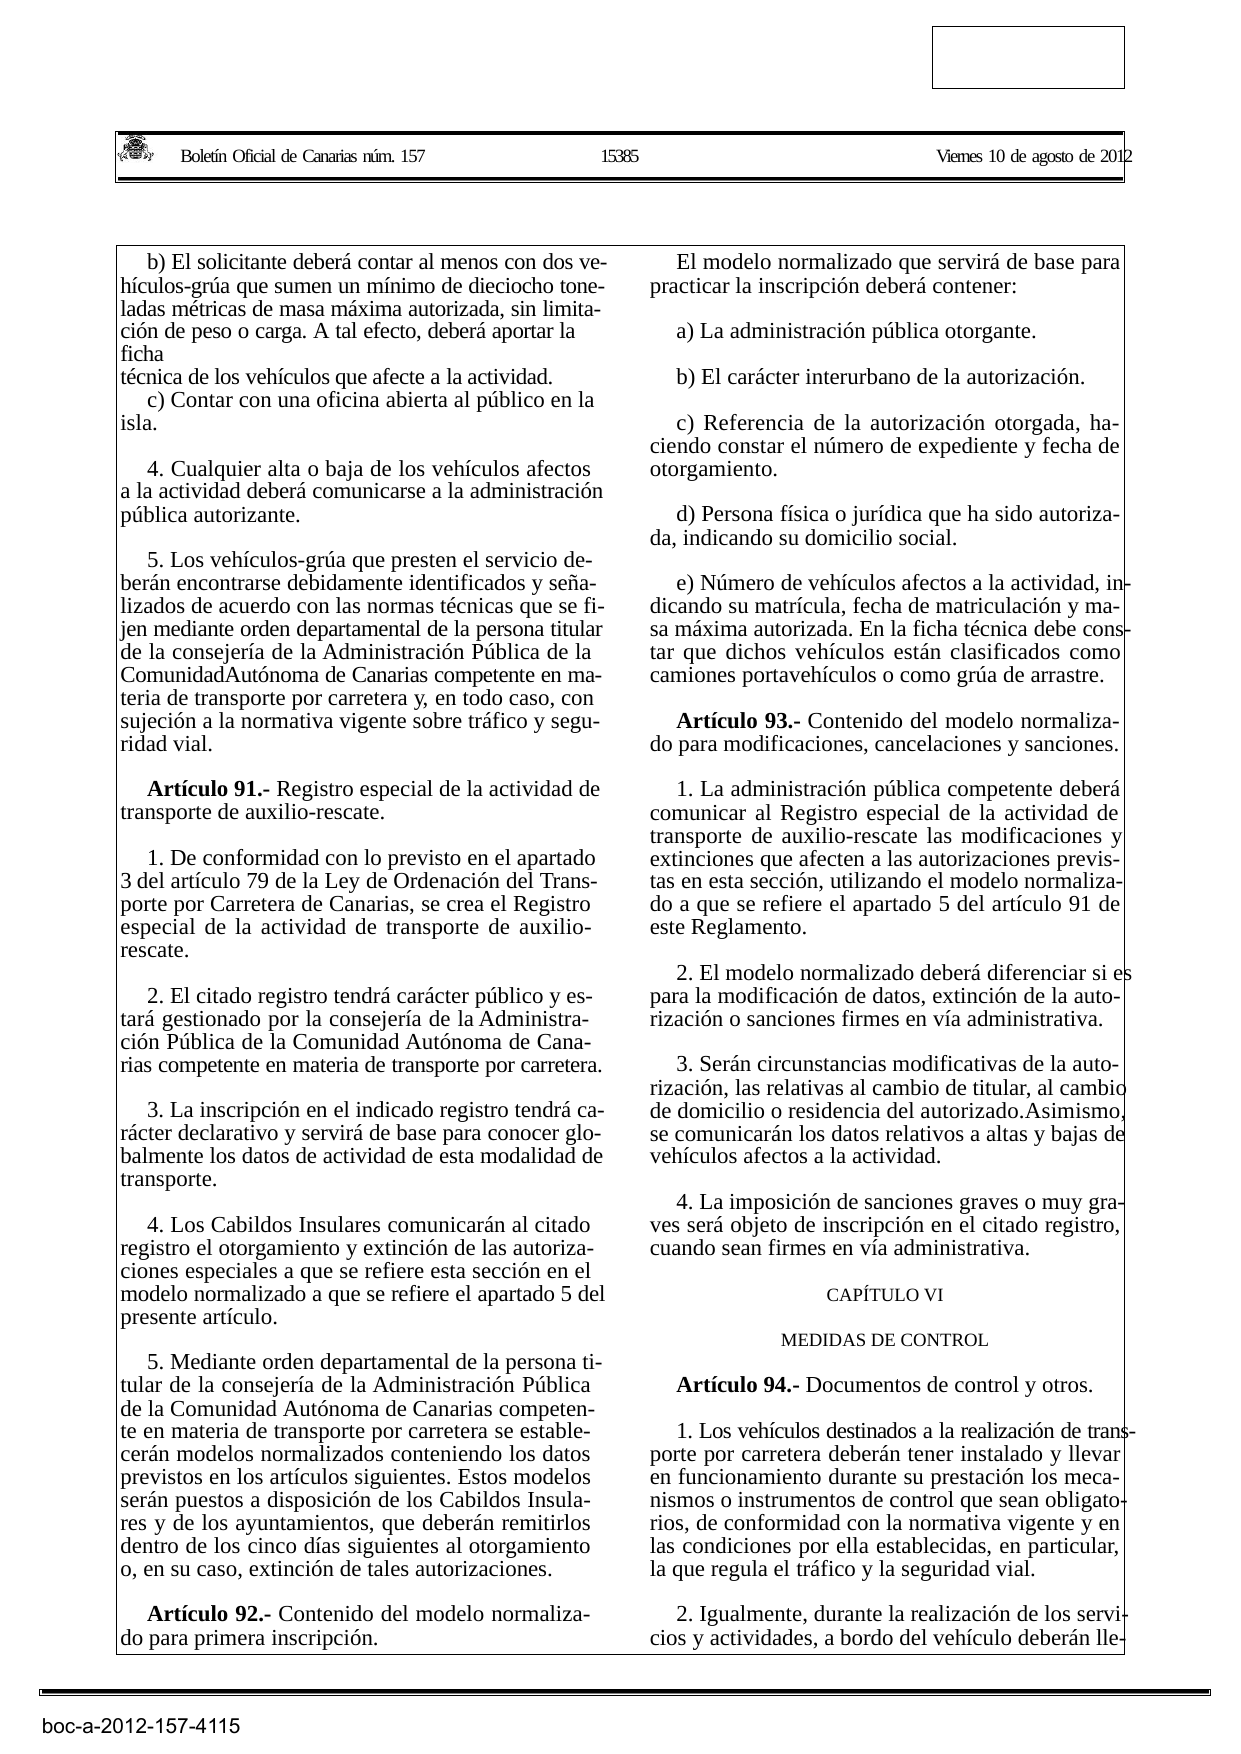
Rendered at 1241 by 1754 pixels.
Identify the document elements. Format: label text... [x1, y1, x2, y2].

text jen mediante orden departamental de la persona titular [120, 618, 616, 641]
text rescate. [120, 939, 616, 962]
text rias competente en materia de transporte por carretera. [120, 1054, 616, 1077]
text boc-a-2012-157-4115 [42, 1714, 267, 1738]
text la que regula el tráfico y la seguridad vial. [649, 1558, 1145, 1581]
text dentro de los cinco días siguientes al otorgamiento [120, 1535, 616, 1558]
text técnica de los vehículos que afecte a la actividad. [120, 366, 616, 389]
text 4. Cualquier alta o baja de los vehículos afectos [147, 456, 616, 478]
text ComunidadAutónoma de Canarias competente en ma- [120, 664, 616, 687]
text ridad vial. [120, 733, 616, 756]
text ciendo constar el número de expediente y fecha de [649, 435, 1145, 458]
text sujeción a la normativa vigente sobre tráfico y segu- [120, 710, 616, 733]
text tar que dichos vehículos están clasificados como [649, 641, 1145, 664]
text tular de la consejería de la Administración Pública [120, 1372, 616, 1398]
text Boletín Oficial de Canarias núm. 157 [180, 146, 428, 167]
text te en materia de transporte por carretera se estable- [120, 1421, 616, 1443]
text a) La administración pública otorgante. [676, 318, 1062, 343]
text dicando su matrícula, fecha de matriculación y ma- [649, 596, 1145, 618]
text rización, las relativas al cambio de titular, al cambio [649, 1077, 1145, 1100]
text extinciones que afecten a las autorizaciones previs- [649, 848, 1145, 871]
text e) Número de vehículos afectos a la actividad, in- [676, 570, 1145, 596]
text isla. [120, 412, 616, 435]
text pública autorizante. [120, 504, 616, 527]
text CAPÍTULO VI [826, 1284, 968, 1305]
text 3. Serán circunstancias modificativas de la auto- [676, 1051, 1145, 1077]
text transporte de auxilio-rescate. [120, 799, 411, 825]
text porte por Carretera de Canarias, se crea el Registro [120, 891, 616, 916]
text ciones especiales a que se refiere esta sección en el [120, 1260, 616, 1283]
text modelo normalizado a que se refiere el apartado 5 del [120, 1283, 616, 1306]
text comunicar al Registro especial de la actividad de [649, 802, 1145, 825]
text . Mediante orden departamental de la persona ti- [158, 1349, 616, 1372]
text d) Persona física o jurídica que ha sido autoriza- [676, 501, 1145, 527]
text . Los vehículos-grúa que presten el servicio de- [158, 547, 616, 570]
text las condiciones por ella establecidas, en particular, [649, 1535, 1145, 1558]
text lizados de acuerdo con las normas técnicas que se fi- [120, 596, 616, 618]
text ves será objeto de inscripción en el citado registro, [649, 1212, 1145, 1237]
text 1. Los vehículos destinados a la realización de trans- [676, 1418, 1145, 1443]
text rización o sanciones firmes en vía administrativa. [649, 1008, 1145, 1031]
text del artículo 79 de la Ley de Ordenación del Trans- [137, 868, 616, 891]
text hículos-grúa que sumen un mínimo de dieciocho tone- [120, 275, 616, 298]
text transporte. [120, 1168, 616, 1191]
text Artículo 92.- Contenido del modelo normaliza- [147, 1601, 616, 1627]
text Viernes 10 de agosto de 2012 [936, 146, 1137, 167]
text transporte de auxilio-rescate las modificaciones y [649, 825, 1145, 848]
text MEDIDAS DE CONTROL [781, 1330, 1014, 1351]
text b) El solicitante deberá contar al menos con dos ve- [147, 249, 616, 275]
text vehículos afectos a la actividad. [649, 1146, 1145, 1168]
picture [40, 1690, 1210, 1695]
text balmente los datos de actividad de esta modalidad de [120, 1146, 616, 1168]
text teria de transporte por carretera y, en todo caso, con [120, 687, 616, 710]
text 4. Los Cabildos Insulares comunicarán al citado [147, 1212, 616, 1235]
text previstos en los artículos siguientes. Estos modelos [120, 1466, 616, 1489]
text res y de los ayuntamientos, que deberán remitirlos [120, 1512, 616, 1535]
text 5 [147, 547, 158, 570]
text tas en esta sección, utilizando el modelo normaliza- [649, 871, 1145, 893]
text este Reglamento. [649, 916, 1145, 939]
picture [933, 27, 1124, 88]
text cios y actividades, a bordo del vehículo deberán lle- [649, 1627, 1145, 1650]
text presente artículo. [120, 1306, 616, 1329]
text en funcionamiento durante su prestación los meca- [649, 1466, 1145, 1489]
text . De conformidad con lo previsto en el apartado [158, 845, 616, 868]
text especial de la actividad de transporte de auxilio- [120, 916, 616, 939]
text b) El carácter interurbano de la autorización. [676, 364, 1110, 389]
text 15385 [600, 146, 662, 167]
text ción Pública de la Comunidad Autónoma de Cana- [120, 1031, 616, 1054]
text para la modificación de datos, extinción de la auto- [649, 983, 1145, 1008]
text c) Contar con una oficina abierta al público en la [147, 387, 616, 412]
text ción de peso o carga. A tal efecto, deberá aportar la ficha [120, 321, 616, 366]
text c) Referencia de la autorización otorgada, ha- [676, 410, 1145, 435]
text berán encontrarse debidamente identificados y seña- [120, 570, 616, 596]
text sa máxima autorizada. En la ficha técnica debe cons- [649, 618, 1145, 641]
text Artículo 91.- Registro especial de la actividad de [147, 776, 616, 802]
text do a que se refiere el apartado 5 del artículo 91 de [649, 893, 1145, 916]
text 2. Igualmente, durante la realización de los servi- [676, 1601, 1145, 1627]
text Artículo 94.- Documentos de control y otros. [676, 1372, 1118, 1398]
text ladas métricas de masa máxima autorizada, sin limita- [120, 298, 616, 321]
text 5 [147, 1349, 158, 1372]
text registro el otorgamiento y extinción de las autoriza- [120, 1235, 616, 1260]
text 2. El citado registro tendrá carácter público y es- [147, 983, 616, 1006]
text a la actividad deberá comunicarse a la administración [120, 478, 616, 504]
text porte por carretera deberán tener instalado y llevar [649, 1443, 1145, 1466]
text 3. La inscripción en el indicado registro tendrá ca- [147, 1097, 616, 1120]
text rácter declarativo y servirá de base para conocer glo- [120, 1120, 616, 1146]
text serán puestos a disposición de los Cabildos Insula- [120, 1489, 616, 1512]
text 4. La imposición de sanciones graves o muy gra- [676, 1189, 1145, 1212]
text de la Comunidad Autónoma de Canarias competen- [120, 1398, 616, 1421]
picture [117, 246, 1124, 1654]
text de domicilio o residencia del autorizado.Asimismo, [649, 1100, 1145, 1123]
text se comunicarán los datos relativos a altas y bajas de [649, 1123, 1145, 1146]
text cuando sean firmes en vía administrativa. [649, 1237, 1145, 1260]
text camiones portavehículos o como grúa de arrastre. [649, 664, 1145, 687]
text 1. La administración pública competente deberá [676, 776, 1145, 802]
text otorgamiento. [649, 458, 1145, 481]
text tará gestionado por la consejería de la Administra- [120, 1006, 616, 1031]
text da, indicando su domicilio social. [649, 527, 1145, 550]
text El modelo normalizado que servirá de base para [676, 249, 1145, 275]
text Artículo 93.- Contenido del modelo normaliza- [676, 708, 1145, 733]
text 2. El modelo normalizado deberá diferenciar si es [676, 960, 1145, 983]
text o, en su caso, extinción de tales autorizaciones. [120, 1558, 616, 1581]
text 1 [147, 845, 158, 868]
text rios, de conformidad con la normativa vigente y en [649, 1512, 1145, 1535]
text do para primera inscripción. [120, 1627, 616, 1650]
text do para modificaciones, cancelaciones y sanciones. [649, 733, 1145, 756]
text practicar la inscripción deberá contener: [649, 275, 1145, 298]
picture [116, 132, 1124, 182]
text 3 [120, 868, 137, 891]
text de la consejería de la Administración Pública de la [120, 641, 616, 664]
text cerán modelos normalizados conteniendo los datos [120, 1443, 616, 1466]
text nismos o instrumentos de control que sean obligato- [649, 1489, 1145, 1512]
